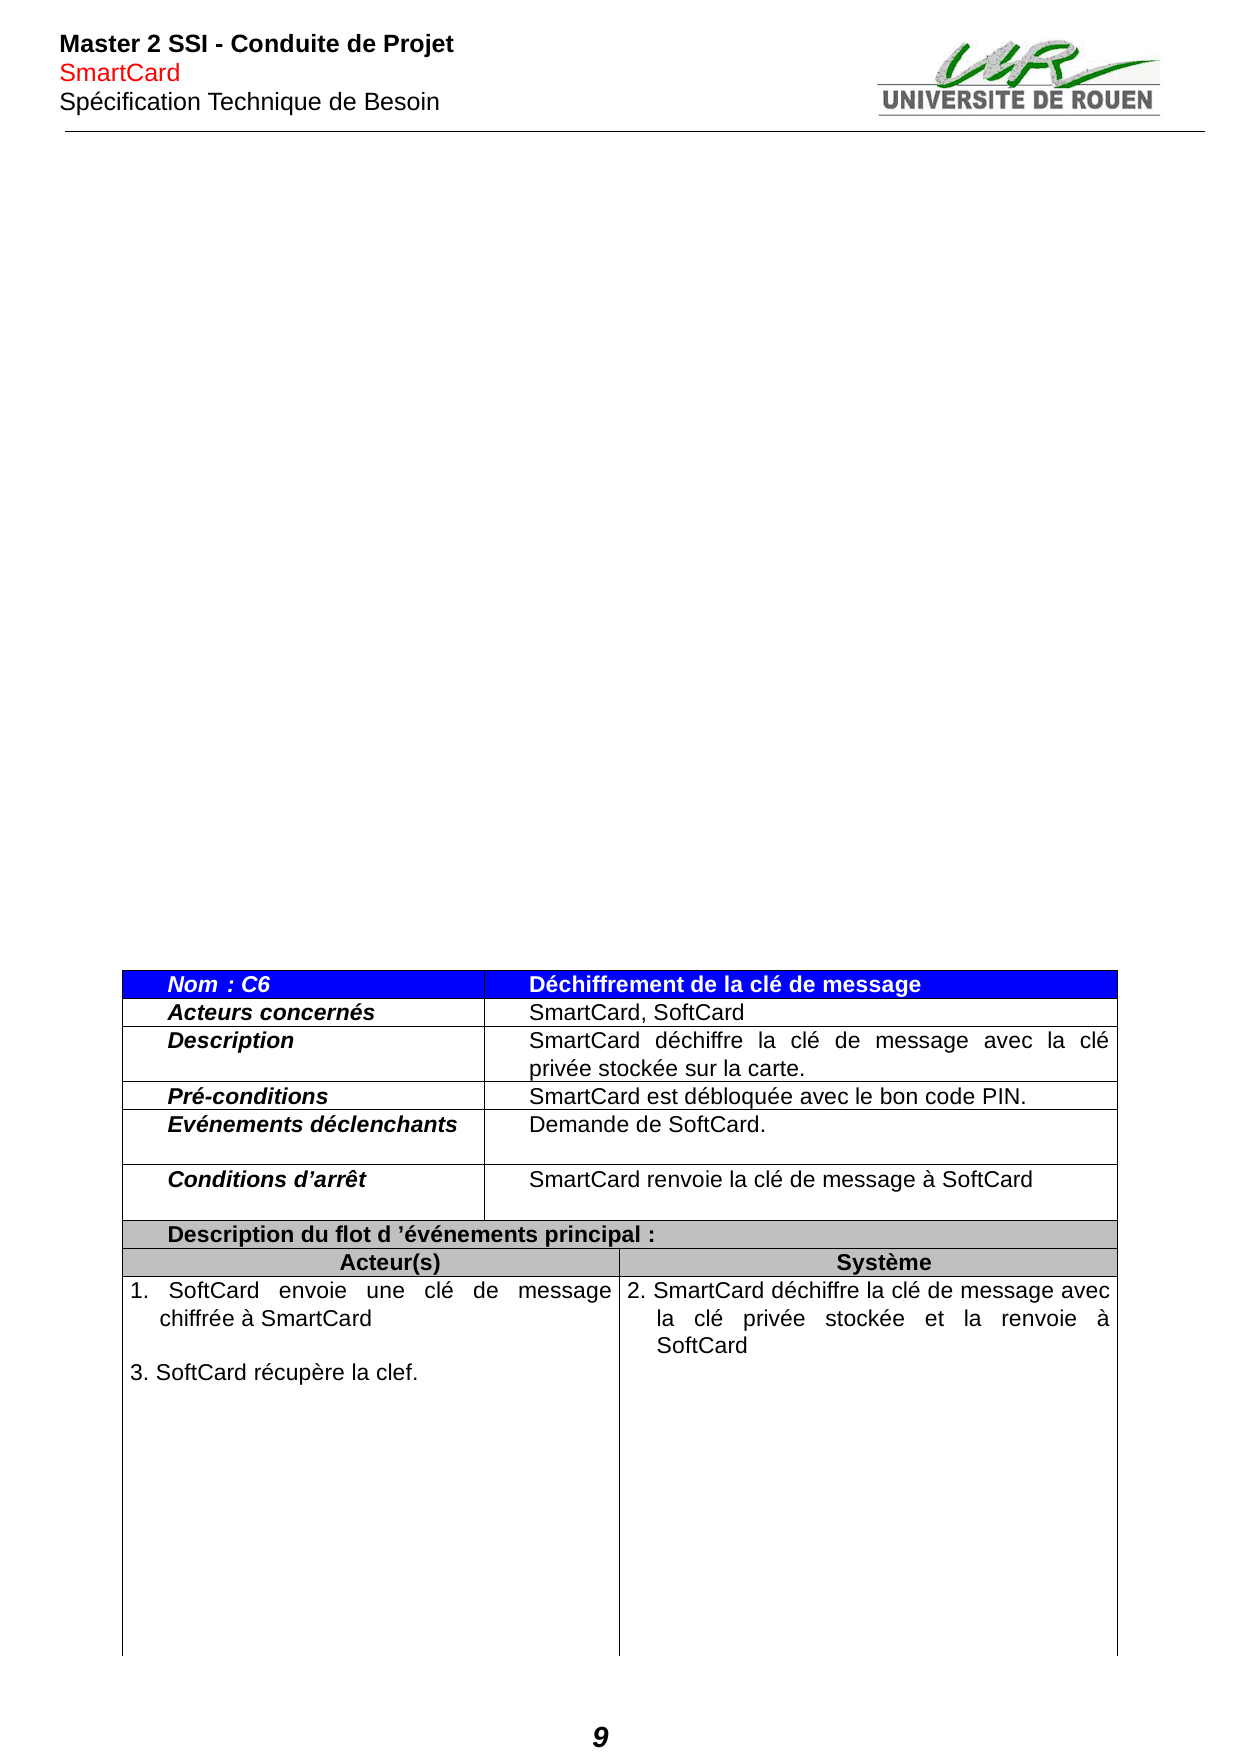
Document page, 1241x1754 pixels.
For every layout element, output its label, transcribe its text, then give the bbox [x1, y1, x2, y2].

table_cell Acteurs concernés [123, 999, 484, 1026]
table_cell Acteur(s) [123, 1249, 619, 1276]
table_cell SmartCard déchiffre la clé de message avec la clé privée stockée sur la carte. [485, 1027, 1117, 1081]
table_cell Description [123, 1027, 484, 1081]
table_header Nom : C6 [123, 971, 484, 998]
table_cell Conditions d’arrêt [123, 1165, 484, 1219]
table_cell SmartCard, SoftCard [485, 999, 1117, 1026]
table_cell Système [620, 1249, 1117, 1276]
table_cell SmartCard est débloquée avec le bon code PIN. [485, 1082, 1117, 1109]
picture [872, 32, 1170, 118]
table_cell Description du flot d ’événements principal : [123, 1221, 1117, 1248]
table_cell Demande de SoftCard. [485, 1110, 1117, 1164]
table_cell 1. SoftCard envoie une clé de message chiffrée à SmartCard 3. SoftCard récupère la clef. [123, 1277, 619, 1656]
table_header Déchiffrement de la clé de message [485, 971, 1117, 998]
table_cell SmartCard renvoie la clé de message à SoftCard [485, 1165, 1117, 1219]
table_cell Pré-conditions [123, 1082, 484, 1109]
table_cell Evénements déclenchants [123, 1110, 484, 1164]
table_cell 2. SmartCard déchiffre la clé de message avec la clé privée stockée et la renvoie à SoftCard [620, 1277, 1117, 1656]
